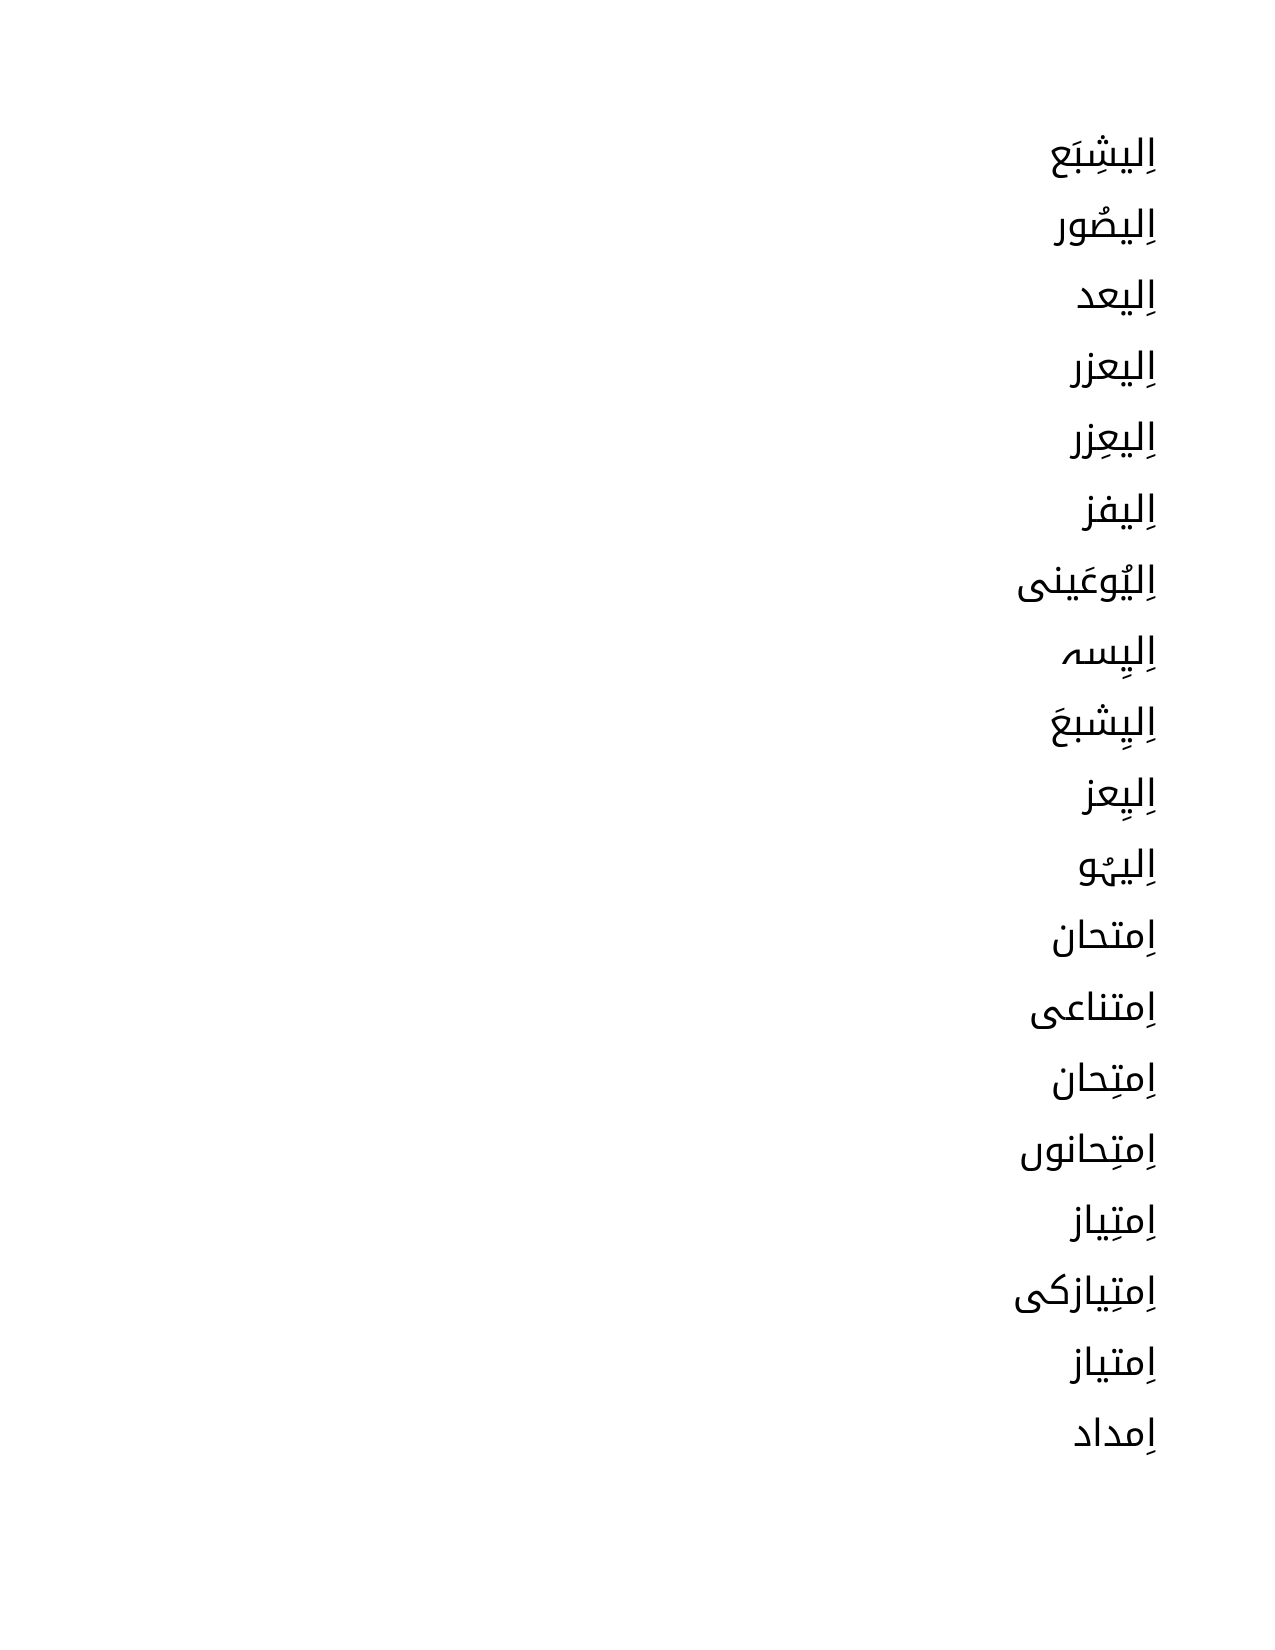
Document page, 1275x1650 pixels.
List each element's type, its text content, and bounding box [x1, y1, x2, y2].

text اِمتحان [118, 901, 1157, 972]
text اِمتِیازکی [118, 1256, 1157, 1328]
text اِلیصُور [118, 189, 1157, 260]
text اِلیفز [118, 474, 1157, 545]
text اِلیعزر [118, 332, 1157, 403]
text اِلیعد [118, 260, 1157, 332]
text اِلیشِبَع [118, 118, 1157, 189]
text اِمتِحان [118, 1043, 1157, 1114]
text اِلیِعز [118, 758, 1157, 829]
text اِمتِحانوں [118, 1114, 1157, 1185]
text اِلیِسہ [118, 616, 1157, 687]
text اِلیِشبعَ [118, 687, 1157, 758]
text اِمداد [118, 1399, 1157, 1470]
text اِلیہُو [118, 829, 1157, 901]
text اِمتیاز [118, 1328, 1157, 1399]
text اِلیُوعَینی [118, 545, 1157, 616]
text اِمتناعی [118, 972, 1157, 1043]
text اِلیعِزر [118, 403, 1157, 474]
text اِمتِیاز [118, 1185, 1157, 1256]
